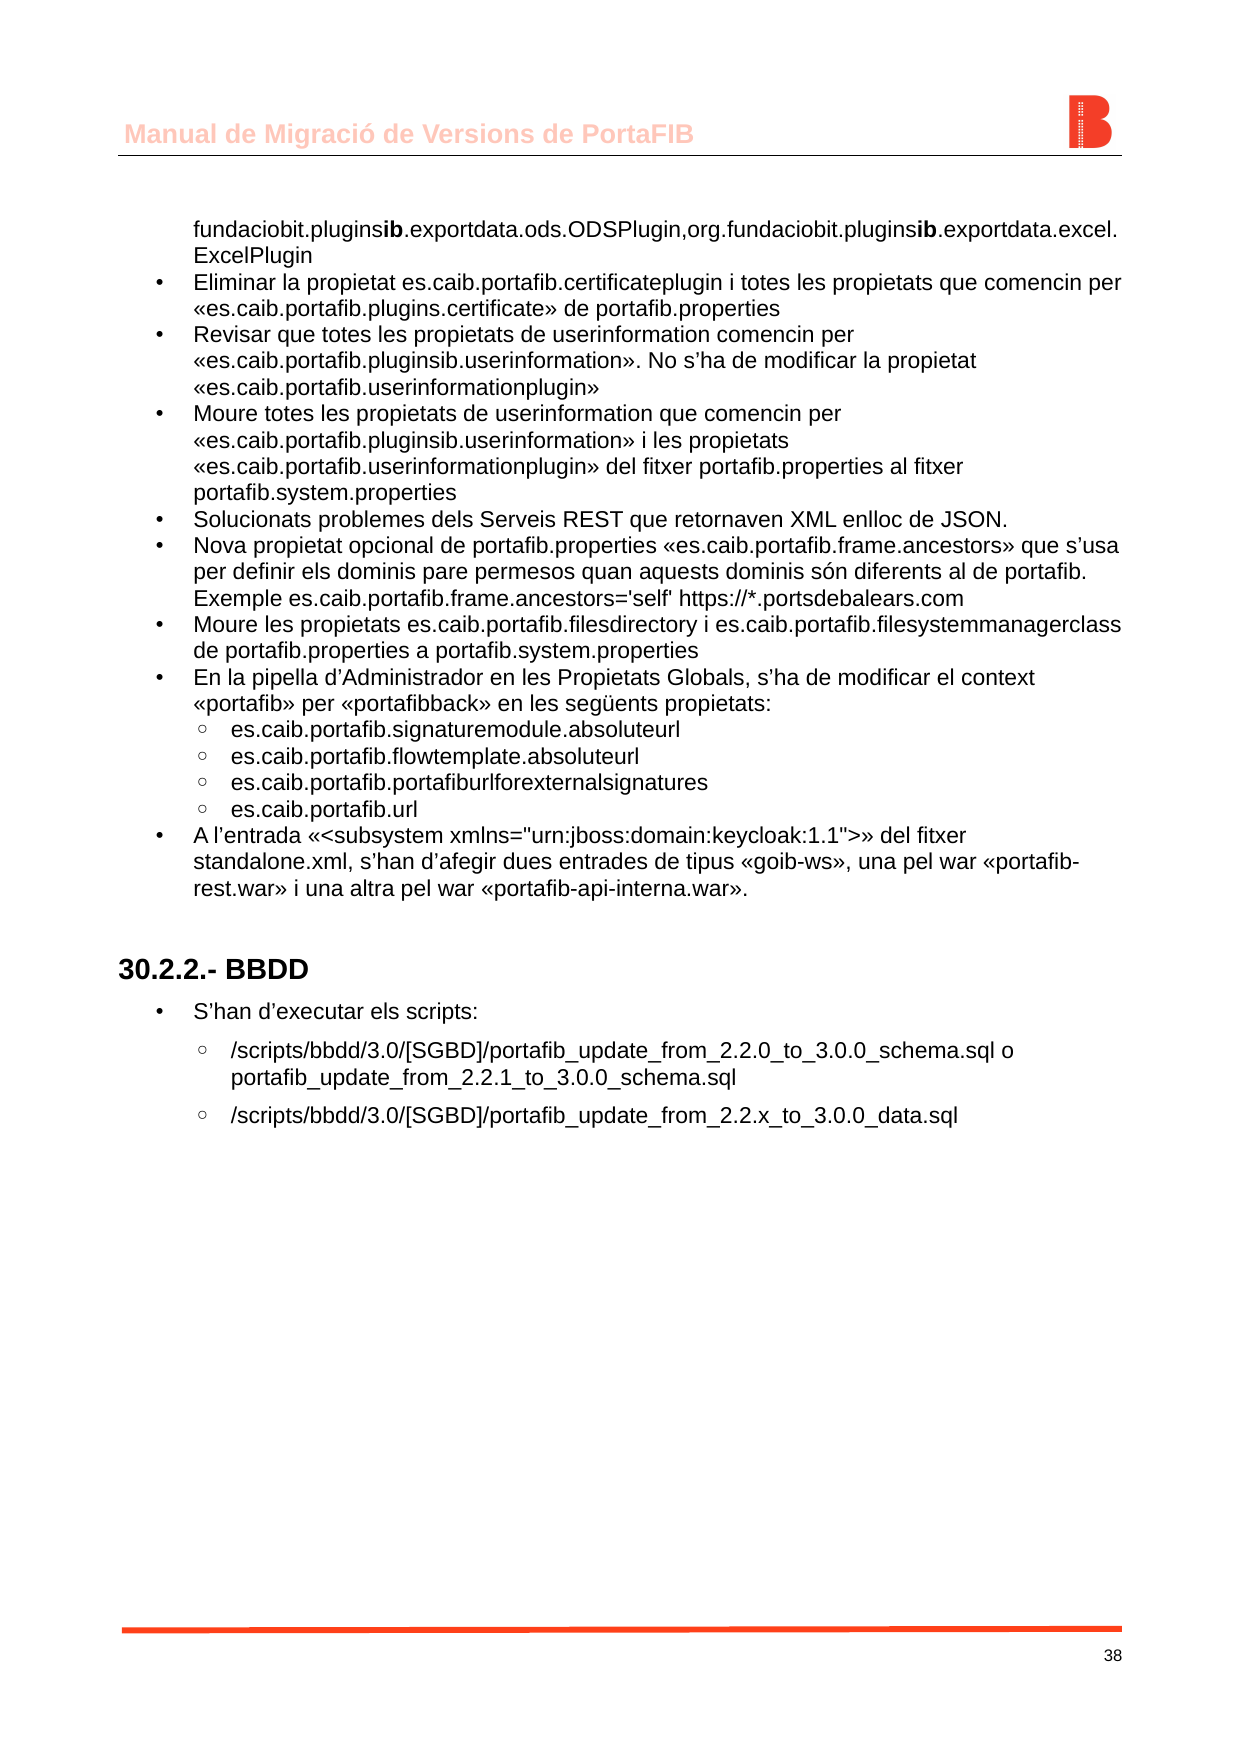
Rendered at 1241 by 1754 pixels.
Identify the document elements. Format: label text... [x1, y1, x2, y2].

list /scripts/bbdd/3.0/[SGBD]/portafib_update_from_2.2.0_to_3.0.0_schema.sql o portafib_update_from_2.2.1_to_3.0.0_schema.sql [193, 1037, 1122, 1090]
list Moure totes les propietats de userinformation que comencin per «es.caib.portafib.pluginsib.userinformation» i les propietats «es.caib.portafib.userinformationplugin» del fitxer portafib.properties al fitxer portafib.system.properties [156, 400, 1122, 506]
list En la pipella d’Administrador en les Propietats Globals, s’ha de modificar el context «portafib» per «portafibback» en les següents propietats: [156, 664, 1122, 716]
list /scripts/bbdd/3.0/[SGBD]/portafib_update_from_2.2.x_to_3.0.0_data.sql [193, 1102, 1122, 1129]
list es.caib.portafib.flowtemplate.absoluteurl [193, 743, 1122, 769]
picture [1063, 94, 1117, 150]
subtitle BBDD [118, 952, 1122, 986]
list fundaciobit.pluginsib.exportdata.ods.ODSPlugin,org.fundaciobit.pluginsib.exportdata.excel.ExcelPlugin [156, 216, 1122, 268]
list A l’entrada «<subsystem xmlns="urn:jboss:domain:keycloak:1.1">» del fitxer standalone.xml, s’han d’afegir dues entrades de tipus «goib-ws», una pel war «portafib-rest.war» i una altra pel war «portafib-api-interna.war». [156, 822, 1122, 901]
list Moure les propietats es.caib.portafib.filesdirectory i es.caib.portafib.filesystemmanagerclass de portafib.properties a portafib.system.properties [156, 611, 1122, 664]
list Eliminar la propietat es.caib.portafib.certificateplugin i totes les propietats que comencin per «es.caib.portafib.plugins.certificate» de portafib.properties [156, 268, 1122, 321]
list Nova propietat opcional de portafib.properties «es.caib.portafib.frame.ancestors» que s’usa per definir els dominis pare permesos quan aquests dominis són diferents al de portafib. Exemple es.caib.portafib.frame.ancestors='self' https://*.portsdebalears.com [156, 532, 1122, 611]
list S’han d’executar els scripts: [156, 998, 1122, 1025]
list es.caib.portafib.portafiburlforexternalsignatures [193, 769, 1122, 796]
list Revisar que totes les propietats de userinformation comencin per «es.caib.portafib.pluginsib.userinformation». No s’ha de modificar la propietat «es.caib.portafib.userinformationplugin» [156, 321, 1122, 400]
list Solucionats problemes dels Serveis REST que retornaven XML enlloc de JSON. [156, 506, 1122, 532]
list es.caib.portafib.signaturemodule.absoluteurl [193, 716, 1122, 743]
list es.caib.portafib.url [193, 796, 1122, 822]
